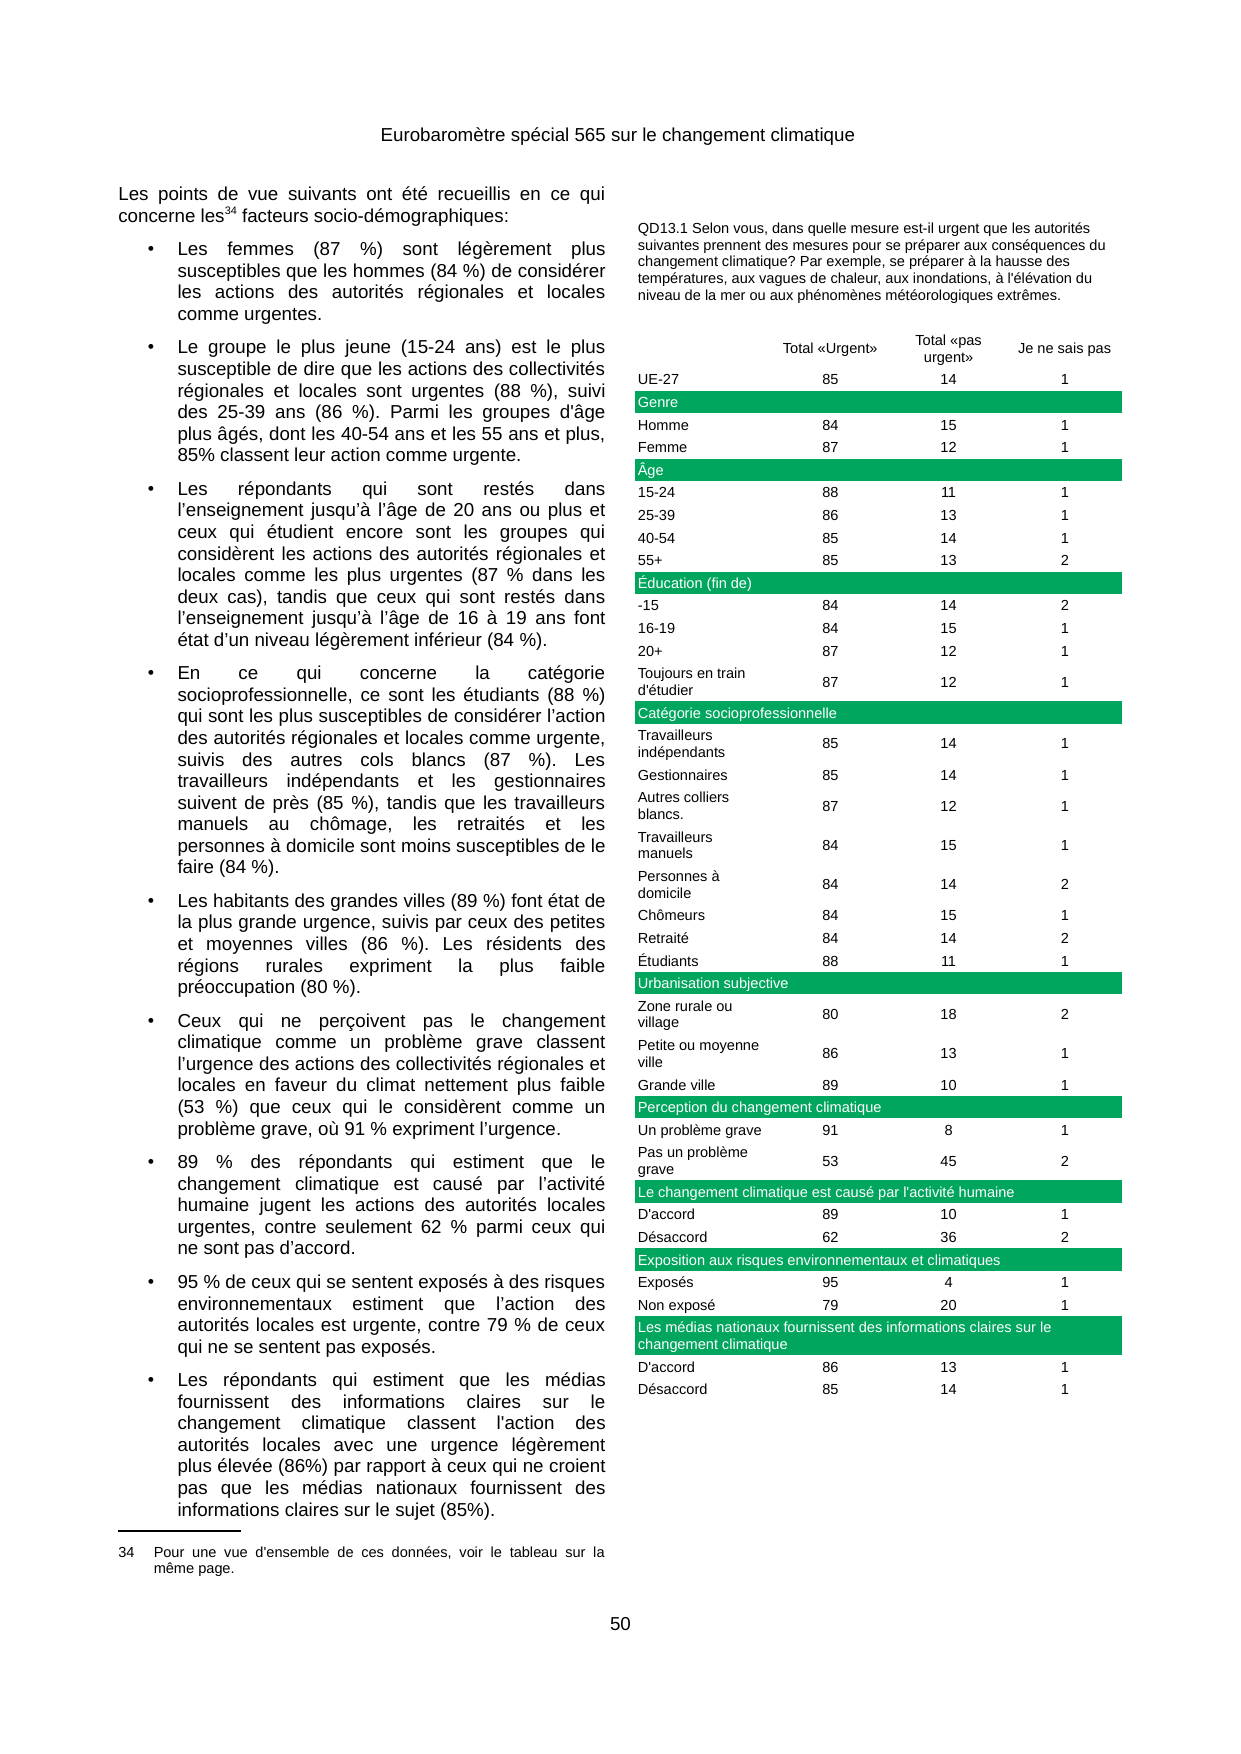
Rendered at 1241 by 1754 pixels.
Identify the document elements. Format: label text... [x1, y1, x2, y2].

table_cell Désaccord [635, 1378, 771, 1401]
table_cell 1 [1007, 639, 1122, 662]
table_cell D'accord [635, 1203, 771, 1226]
table_cell 1 [1007, 1073, 1122, 1096]
table_cell Exposés [635, 1271, 771, 1293]
table_cell [1007, 306, 1122, 329]
table_cell 15 [890, 825, 1007, 865]
table_cell 85 [771, 526, 890, 549]
table_cell 2 [1007, 865, 1122, 904]
table_cell 1 [1007, 1378, 1122, 1401]
table_cell Homme [635, 413, 771, 436]
table_cell 80 [771, 995, 890, 1034]
table_cell 87 [771, 436, 890, 458]
table_cell 2 [1007, 1141, 1122, 1180]
table_cell Total «Urgent» [771, 329, 890, 368]
table_cell 1 [1007, 1119, 1122, 1141]
table_cell 91 [771, 1119, 890, 1141]
table_cell 12 [890, 436, 1007, 458]
list 95 % de ceux qui se sentent exposés à des risques environnementaux estiment que l’action des autorités locales est urgente, contre 79 % de ceux qui ne se sentent pas exposés. [148, 1271, 605, 1357]
table_cell 95 [771, 1271, 890, 1293]
list Ceux qui ne perçoivent pas le changement climatique comme un problème grave classent l’urgence des actions des collectivités régionales et locales en faveur du climat nettement plus faible (53 %) que ceux qui le considèrent comme un problème grave, où 91 % expriment l’urgence. [148, 1009, 605, 1139]
table_cell -15 [635, 594, 771, 617]
table_cell 87 [771, 639, 890, 662]
list Les habitants des grandes villes (89 %) font état de la plus grande urgence, suivis par ceux des petites et moyennes villes (86 %). Les résidents des régions rurales expriment la plus faible préoccupation (80 %). [148, 890, 605, 998]
table_cell 87 [771, 786, 890, 825]
table_cell 79 [771, 1294, 890, 1316]
table_cell 12 [890, 662, 1007, 701]
table_cell 1 [1007, 413, 1122, 436]
table_cell 45 [890, 1141, 1007, 1180]
table_cell Catégorie socioprofessionnelle [635, 701, 1122, 724]
table_cell 1 [1007, 825, 1122, 865]
table_cell 89 [771, 1073, 890, 1096]
table_cell Étudiants [635, 949, 771, 972]
list Les répondants qui estiment que les médias fournissent des informations claires sur le changement climatique classent l'action des autorités locales avec une urgence légèrement plus élevée (86%) par rapport à ceux qui ne croient pas que les médias nationaux fournissent des informations claires sur le sujet (85%). [148, 1369, 605, 1520]
table_cell 14 [890, 865, 1007, 904]
table_cell Travailleurs manuels [635, 825, 771, 865]
table_cell 20 [890, 1294, 1007, 1316]
list Les femmes (87 %) sont légèrement plus susceptibles que les hommes (84 %) de considérer les actions des autorités régionales et locales comme urgentes. [148, 238, 605, 324]
table_cell 1 [1007, 368, 1122, 391]
table_cell 18 [890, 995, 1007, 1034]
table_cell 84 [771, 927, 890, 949]
table_cell 16-19 [635, 617, 771, 639]
table_cell 36 [890, 1226, 1007, 1248]
table_cell Genre [635, 391, 1122, 413]
table_cell Zone rurale ou village [635, 995, 771, 1034]
table_cell 13 [890, 504, 1007, 526]
table_cell Chômeurs [635, 904, 771, 927]
table_cell 1 [1007, 1034, 1122, 1073]
table_cell 10 [890, 1073, 1007, 1096]
table_cell 1 [1007, 436, 1122, 458]
list En ce qui concerne la catégorie socioprofessionnelle, ce sont les étudiants (88 %) qui sont les plus susceptibles de considérer l’action des autorités régionales et locales comme urgente, suivis des autres cols blancs (87 %). Les travailleurs indépendants et les gestionnaires suivent de près (85 %), tandis que les travailleurs manuels au chômage, les retraités et les personnes à domicile sont moins susceptibles de le faire (84 %). [148, 662, 605, 878]
text Les points de vue suivants ont été recueillis en ce qui concerne les facteurs socio-démographiques: [118, 183, 605, 226]
table_cell Toujours en train d'étudier [635, 662, 771, 701]
table_cell 84 [771, 594, 890, 617]
table_cell 86 [771, 504, 890, 526]
table_cell Urbanisation subjective [635, 972, 1122, 994]
table_cell Total «pas urgent» [890, 329, 1007, 368]
table_cell Désaccord [635, 1226, 771, 1248]
table_cell [635, 329, 771, 368]
table_cell 85 [771, 1378, 890, 1401]
table_cell 15-24 [635, 481, 771, 504]
table_cell 11 [890, 481, 1007, 504]
table_cell 2 [1007, 549, 1122, 572]
table_cell 84 [771, 865, 890, 904]
table_cell 84 [771, 413, 890, 436]
table_cell 84 [771, 904, 890, 927]
table_cell Personnes à domicile [635, 865, 771, 904]
table_cell Travailleurs indépendants [635, 724, 771, 763]
table_cell 2 [1007, 995, 1122, 1034]
table_cell 14 [890, 724, 1007, 763]
table_cell 84 [771, 617, 890, 639]
table_cell 1 [1007, 504, 1122, 526]
table_cell 84 [771, 825, 890, 865]
table_cell 12 [890, 639, 1007, 662]
table_cell 14 [890, 1378, 1007, 1401]
table_cell 15 [890, 904, 1007, 927]
table_cell Éducation (fin de) [635, 572, 1122, 594]
table_cell [771, 306, 890, 329]
table_cell 85 [771, 549, 890, 572]
table_cell 14 [890, 763, 1007, 786]
table_cell 88 [771, 481, 890, 504]
table_cell 15 [890, 413, 1007, 436]
table_cell 14 [890, 594, 1007, 617]
table_cell 89 [771, 1203, 890, 1226]
table_cell 1 [1007, 1355, 1122, 1378]
table_cell 86 [771, 1355, 890, 1378]
table_cell 86 [771, 1034, 890, 1073]
table_cell Les médias nationaux fournissent des informations claires sur le changement climatique [635, 1316, 1122, 1355]
table_cell Petite ou moyenne ville [635, 1034, 771, 1073]
table_cell 88 [771, 949, 890, 972]
table_cell 11 [890, 949, 1007, 972]
table_cell 1 [1007, 724, 1122, 763]
table_cell 12 [890, 786, 1007, 825]
table_cell 1 [1007, 662, 1122, 701]
table_cell 1 [1007, 786, 1122, 825]
table_cell Gestionnaires [635, 763, 771, 786]
table_cell 14 [890, 927, 1007, 949]
table_cell 2 [1007, 927, 1122, 949]
table_cell 1 [1007, 481, 1122, 504]
table_cell 85 [771, 763, 890, 786]
table_cell Le changement climatique est causé par l'activité humaine [635, 1180, 1122, 1203]
list Les répondants qui sont restés dans l’enseignement jusqu’à l’âge de 20 ans ou plus et ceux qui étudient encore sont les groupes qui considèrent les actions des autorités régionales et locales comme les plus urgentes (87 % dans les deux cas), tandis que ceux qui sont restés dans l’enseignement jusqu’à l’âge de 16 à 19 ans font état d’un niveau légèrement inférieur (84 %). [148, 478, 605, 650]
table_cell 53 [771, 1141, 890, 1180]
table_cell Non exposé [635, 1294, 771, 1316]
table_cell Grande ville [635, 1073, 771, 1096]
table_cell 20+ [635, 639, 771, 662]
table_cell 10 [890, 1203, 1007, 1226]
table_cell 2 [1007, 594, 1122, 617]
list 89 % des répondants qui estiment que le changement climatique est causé par l’activité humaine jugent les actions des autorités locales urgentes, contre seulement 62 % parmi ceux qui ne sont pas d’accord. [148, 1151, 605, 1259]
table_cell 87 [771, 662, 890, 701]
table_cell 2 [1007, 1226, 1122, 1248]
table_cell Femme [635, 436, 771, 458]
table_cell 1 [1007, 1203, 1122, 1226]
table_cell 40-54 [635, 526, 771, 549]
table_cell 4 [890, 1271, 1007, 1293]
table_cell D'accord [635, 1355, 771, 1378]
table_cell Perception du changement climatique [635, 1096, 1122, 1118]
table_cell 1 [1007, 904, 1122, 927]
table_cell 1 [1007, 949, 1122, 972]
table_header QD13.1 Selon vous, dans quelle mesure est-il urgent que les autorités suivantes prennent des mesures pour se préparer aux conséquences du changement climatique? Par exemple, se préparer à la hausse des températures, aux vagues de chaleur, aux inondations, à l'élévation du niveau de la mer ou aux phénomènes météorologiques extrêmes. [635, 216, 1122, 306]
table_cell Âge [635, 459, 1122, 481]
table_cell Je ne sais pas [1007, 329, 1122, 368]
table_cell 14 [890, 526, 1007, 549]
table_cell 1 [1007, 1294, 1122, 1316]
table_cell 62 [771, 1226, 890, 1248]
text Pour une vue d'ensemble de ces données, voir le tableau sur la même page. [118, 1543, 605, 1577]
table_cell 1 [1007, 617, 1122, 639]
table_cell 25-39 [635, 504, 771, 526]
list Le groupe le plus jeune (15-24 ans) est le plus susceptible de dire que les actions des collectivités régionales et locales sont urgentes (88 %), suivi des 25-39 ans (86 %). Parmi les groupes d'âge plus âgés, dont les 40-54 ans et les 55 ans et plus, 85% classent leur action comme urgente. [148, 336, 605, 466]
table_cell [890, 306, 1007, 329]
table_cell 14 [890, 368, 1007, 391]
table_cell Autres colliers blancs. [635, 786, 771, 825]
table_cell 13 [890, 1034, 1007, 1073]
table_cell 1 [1007, 526, 1122, 549]
table_cell 85 [771, 368, 890, 391]
table_cell Pas un problème grave [635, 1141, 771, 1180]
table_cell 13 [890, 1355, 1007, 1378]
table_cell 1 [1007, 763, 1122, 786]
table_cell 85 [771, 724, 890, 763]
table_cell [635, 306, 771, 329]
table_cell Un problème grave [635, 1119, 771, 1141]
table_cell Retraité [635, 927, 771, 949]
table_cell 13 [890, 549, 1007, 572]
table_cell 15 [890, 617, 1007, 639]
table_cell UE-27 [635, 368, 771, 391]
table_cell 1 [1007, 1271, 1122, 1293]
table_cell 8 [890, 1119, 1007, 1141]
table_cell 55+ [635, 549, 771, 572]
table_cell Exposition aux risques environnementaux et climatiques [635, 1248, 1122, 1271]
